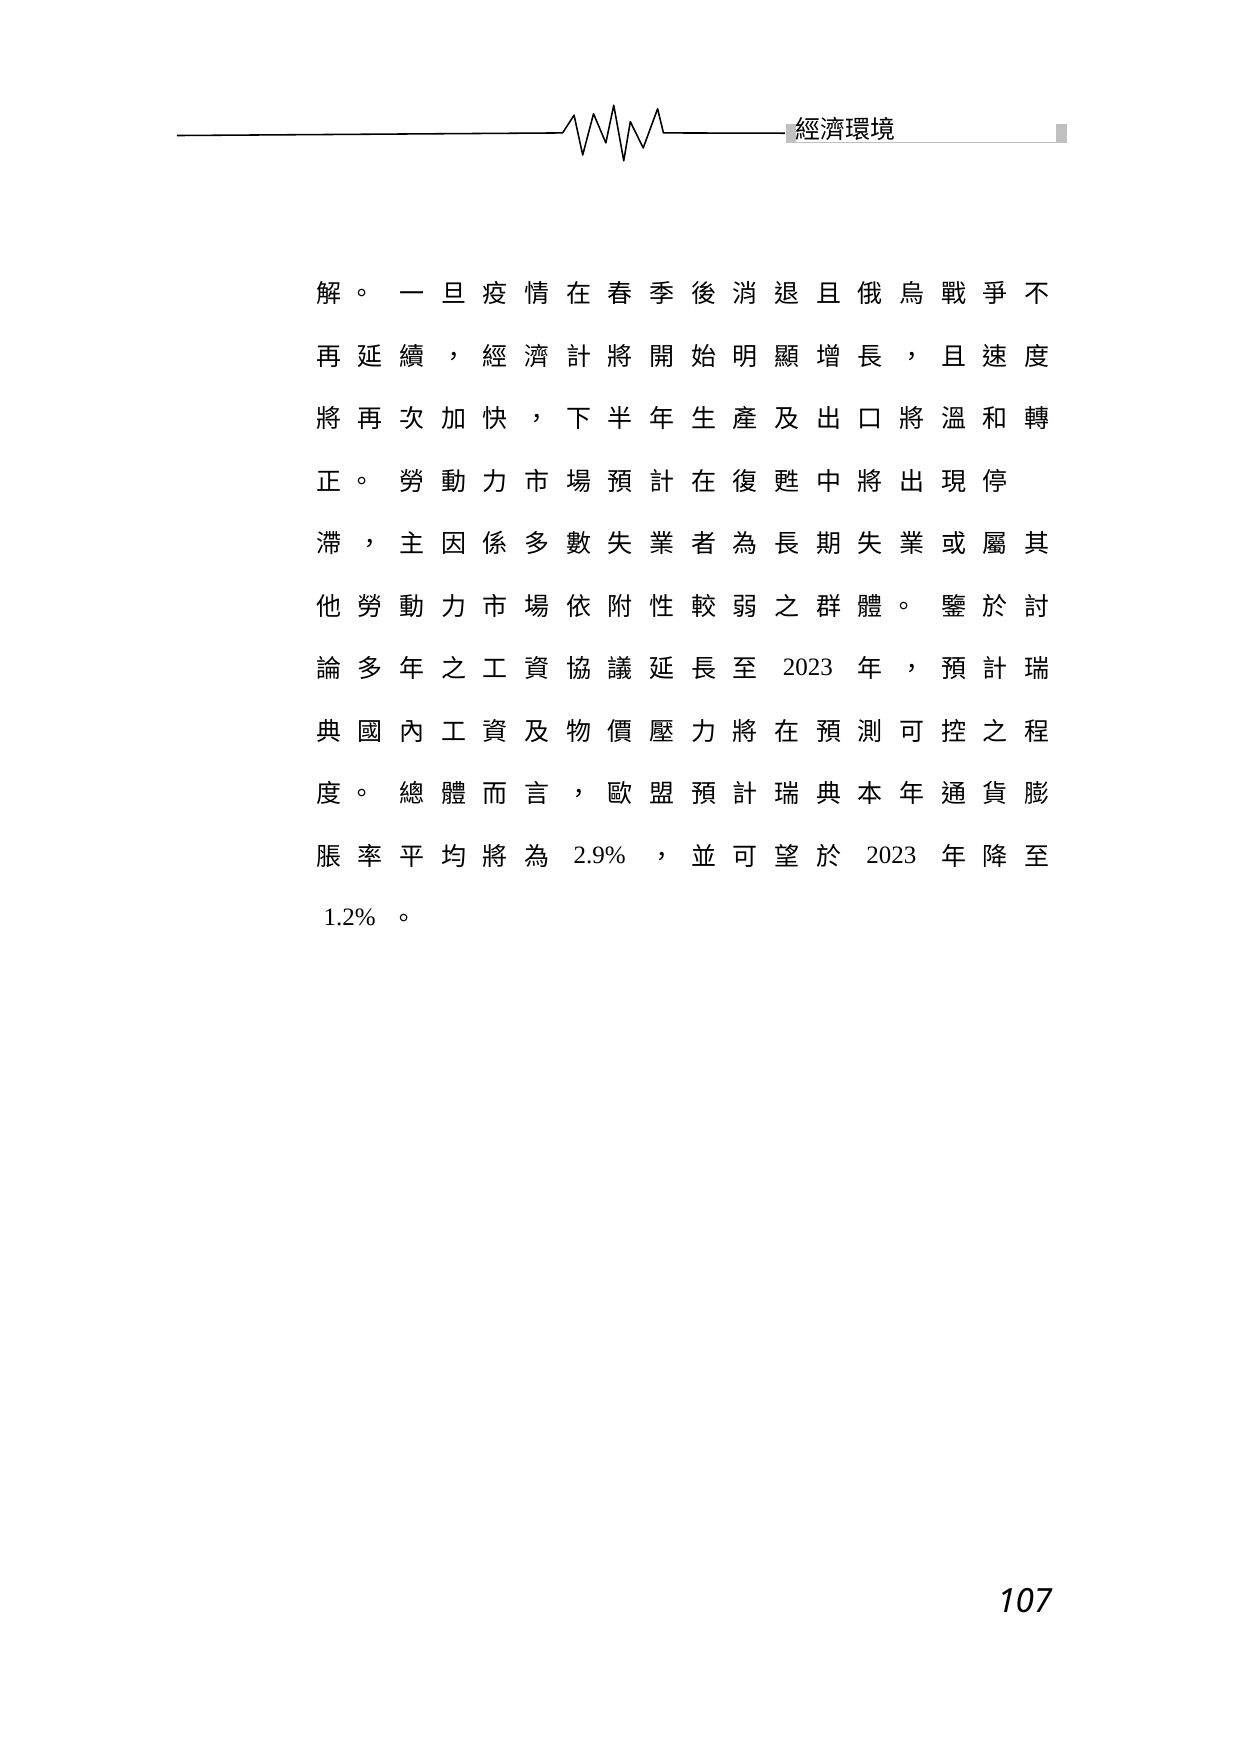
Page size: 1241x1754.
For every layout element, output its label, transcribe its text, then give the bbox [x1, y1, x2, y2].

text 解。一旦疫情在春季後消退且俄烏戰爭不再延續，經濟計將開始明顯增長，且速度將再次加快，下半年生產及出口將溫和轉正。勞動力市場預計在復甦中將出現停滯，主因係多數失業者為長期失業或屬其他勞動力市場依附性較弱之群體。鑒於討論多年之工資協議延長至2023年，預計瑞典國內工資及物價壓力將在預測可控之程度。總體而言，歐盟預計瑞典本年通貨膨脹率平均將為2.9%，並可望於2023年降至1.2%。 [281, 250, 1058, 938]
